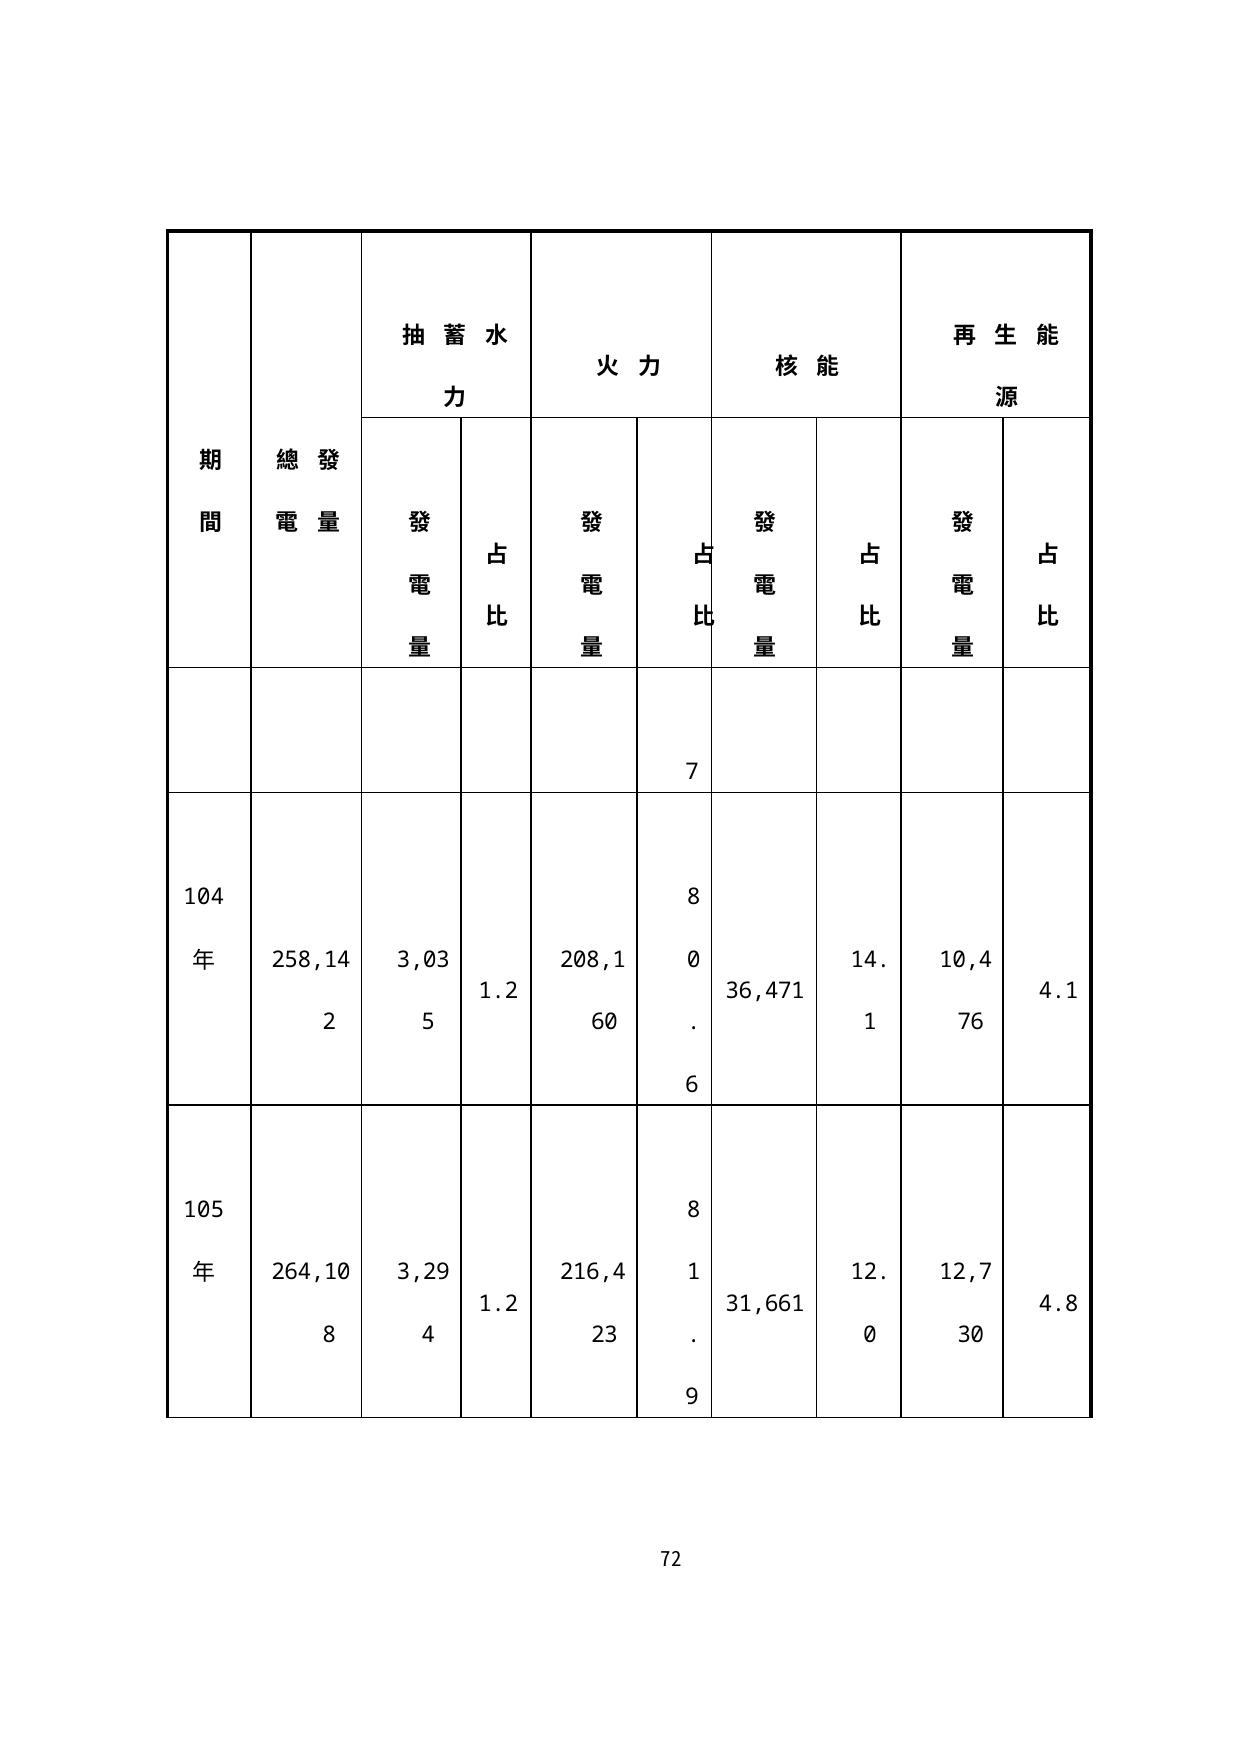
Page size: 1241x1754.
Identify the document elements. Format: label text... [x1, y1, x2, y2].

table_cell 104年 [169, 793, 250, 1104]
table_cell 7 [638, 668, 711, 792]
table_cell 36,471 [712, 793, 816, 1104]
table_cell [1004, 668, 1089, 792]
table_cell 發電量 [362, 418, 460, 667]
table_cell 12,730 [902, 1106, 1002, 1417]
table_cell 264,108 [252, 1106, 361, 1417]
table_cell [462, 668, 530, 792]
table_cell 4.1 [1004, 793, 1089, 1104]
table_cell [817, 668, 900, 792]
table_cell 1.2 [462, 1106, 530, 1417]
table_cell 發電量 [902, 418, 1002, 667]
table_cell [902, 668, 1002, 792]
table_cell 81.9 [638, 1106, 711, 1417]
table_cell 發電量 [712, 418, 816, 667]
table_header 總發電量 [252, 233, 361, 667]
table_cell 80.6 [638, 793, 711, 1104]
table_header 期間 [169, 233, 250, 667]
table_cell 3,035 [362, 793, 460, 1104]
table_cell 占比 [462, 418, 530, 667]
table_cell 占比 [1004, 418, 1089, 667]
table_cell 14.1 [817, 793, 900, 1104]
table_header 再生能源 [902, 233, 1089, 417]
table_cell 占比 [638, 418, 711, 667]
table_cell [532, 668, 636, 792]
table_cell 31,661 [712, 1106, 816, 1417]
table_cell 1.2 [462, 793, 530, 1104]
table_cell [362, 668, 460, 792]
table_cell 占比 [817, 418, 900, 667]
table_cell [712, 668, 816, 792]
table_header 抽蓄水力 [362, 233, 530, 417]
table_cell 10,476 [902, 793, 1002, 1104]
table_cell 4.8 [1004, 1106, 1089, 1417]
table_cell 發電量 [532, 418, 636, 667]
table_cell [169, 668, 250, 792]
table_cell 12.0 [817, 1106, 900, 1417]
table_cell 3,294 [362, 1106, 460, 1417]
table_header 核能 [712, 233, 900, 417]
table_cell 208,160 [532, 793, 636, 1104]
table_cell 216,423 [532, 1106, 636, 1417]
table_cell 105年 [169, 1106, 250, 1417]
table_header 火力 [532, 233, 711, 417]
table_cell 258,142 [252, 793, 361, 1104]
table_cell [252, 668, 361, 792]
